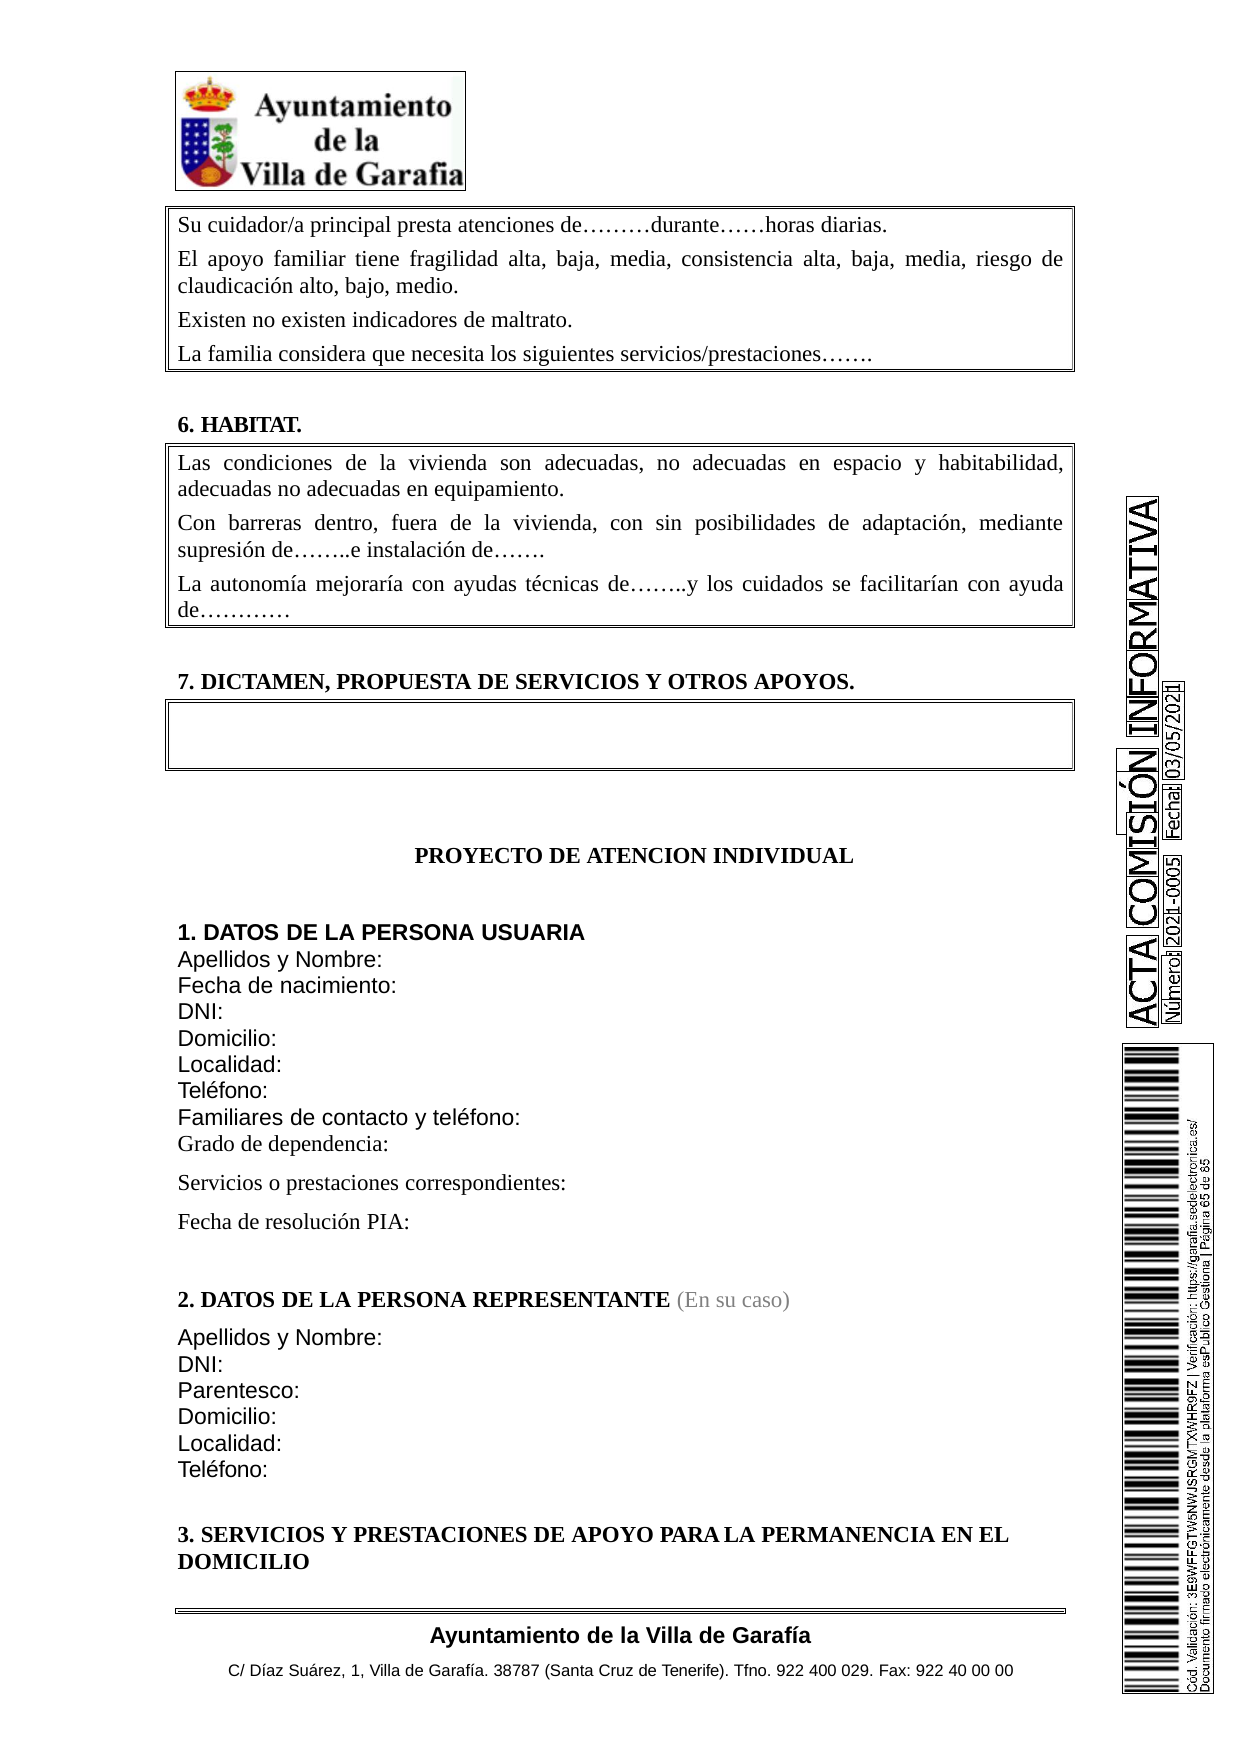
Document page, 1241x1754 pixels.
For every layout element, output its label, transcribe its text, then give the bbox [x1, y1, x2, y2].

picture [1164, 856, 1181, 913]
text Fecha de nacimiento: [177, 973, 545, 998]
text Las condiciones de la vivienda son adecuadas, no adecuadas en espacio y habitabilidad, [177, 450, 1087, 475]
text Ayuntamiento de la Villa de Garafía [429, 1623, 836, 1648]
text C/ Díaz Suárez, 1, Villa de Garafía. 38787 (Santa Cruz de Tenerife). Tfno. 922 400 029. Fax: 922 40 00 00 [228, 1662, 1037, 1680]
picture [1117, 749, 1158, 771]
text DNI: [177, 999, 545, 1025]
picture [1162, 1000, 1181, 1023]
text La familia considera que necesita los siguientes servicios/prestaciones……. [177, 341, 897, 366]
text Su cuidador/a principal presta atenciones de………durante……horas diarias. [177, 212, 911, 238]
picture [166, 444, 1074, 627]
text 7. DICTAMEN, PROPUESTA DE SERVICIOS Y OTROS APOYOS. [177, 669, 878, 694]
text Localidad: [177, 1431, 407, 1456]
text adecuadas no adecuadas en equipamiento. [177, 476, 1087, 502]
picture [1163, 790, 1181, 839]
text El apoyo familiar tiene fragilidad alta, baja, media, consistencia alta, baja, media, riesgo de [177, 246, 1087, 272]
text Apellidos y Nombre: [177, 1325, 407, 1351]
picture [1164, 914, 1181, 946]
text de………… [177, 597, 1086, 623]
text Teléfono: [177, 1078, 545, 1104]
picture [1127, 497, 1158, 599]
picture [1127, 600, 1158, 650]
text Domicilio: [177, 1404, 407, 1430]
picture [1127, 849, 1158, 876]
text Servicios o prestaciones correspondientes: [177, 1170, 591, 1195]
picture [1127, 877, 1158, 927]
text Localidad: [177, 1052, 545, 1078]
text 6. HABITAT. [177, 412, 331, 438]
text Parentesco: [177, 1378, 407, 1404]
text claudicación alto, bajo, medio. [177, 273, 1087, 298]
picture [1127, 651, 1158, 696]
text 1. DATOS DE LA PERSONA USUARIA [177, 920, 610, 946]
text 2 [177, 1287, 189, 1312]
picture [1123, 1044, 1213, 1693]
text DNI: [177, 1352, 407, 1377]
picture [1163, 692, 1184, 779]
picture [1163, 785, 1181, 789]
text Teléfono: [177, 1457, 407, 1483]
picture [1127, 722, 1158, 736]
picture [166, 700, 1074, 770]
text Domicilio: [177, 1026, 545, 1051]
text Grado de dependencia: [177, 1131, 545, 1157]
text PROYECTO DE ATENCION INDIVIDUAL [414, 843, 879, 868]
picture [176, 1609, 1065, 1613]
text supresión de……..e instalación de……. [177, 537, 1086, 562]
text Con barreras dentro, fuera de la vivienda, con sin posibilidades de adaptación, mediante [177, 510, 1086, 536]
picture [1162, 956, 1181, 999]
text Existen no existen indicadores de maltrato. [177, 307, 596, 332]
picture [1117, 772, 1158, 834]
picture [176, 72, 465, 190]
text Apellidos y Nombre: [177, 947, 545, 972]
text Fecha de resolución PIA: [177, 1209, 591, 1234]
picture [1163, 682, 1184, 691]
picture [1127, 698, 1158, 721]
picture [1127, 813, 1158, 848]
picture [166, 207, 1074, 371]
text La autonomía mejoraría con ayudas técnicas de……..y los cuidados se facilitarían con ayuda [177, 571, 1086, 596]
text . DATOS DE LA PERSONA REPRESENTANTE (En su caso) [189, 1287, 814, 1312]
text DOMICILIO [177, 1549, 335, 1574]
picture [1127, 936, 1158, 1027]
text 3. SERVICIOS Y PRESTACIONES DE APOYO PARA LA PERMANENCIA EN EL [177, 1522, 1033, 1548]
text Familiares de contacto y teléfono: [177, 1105, 545, 1130]
